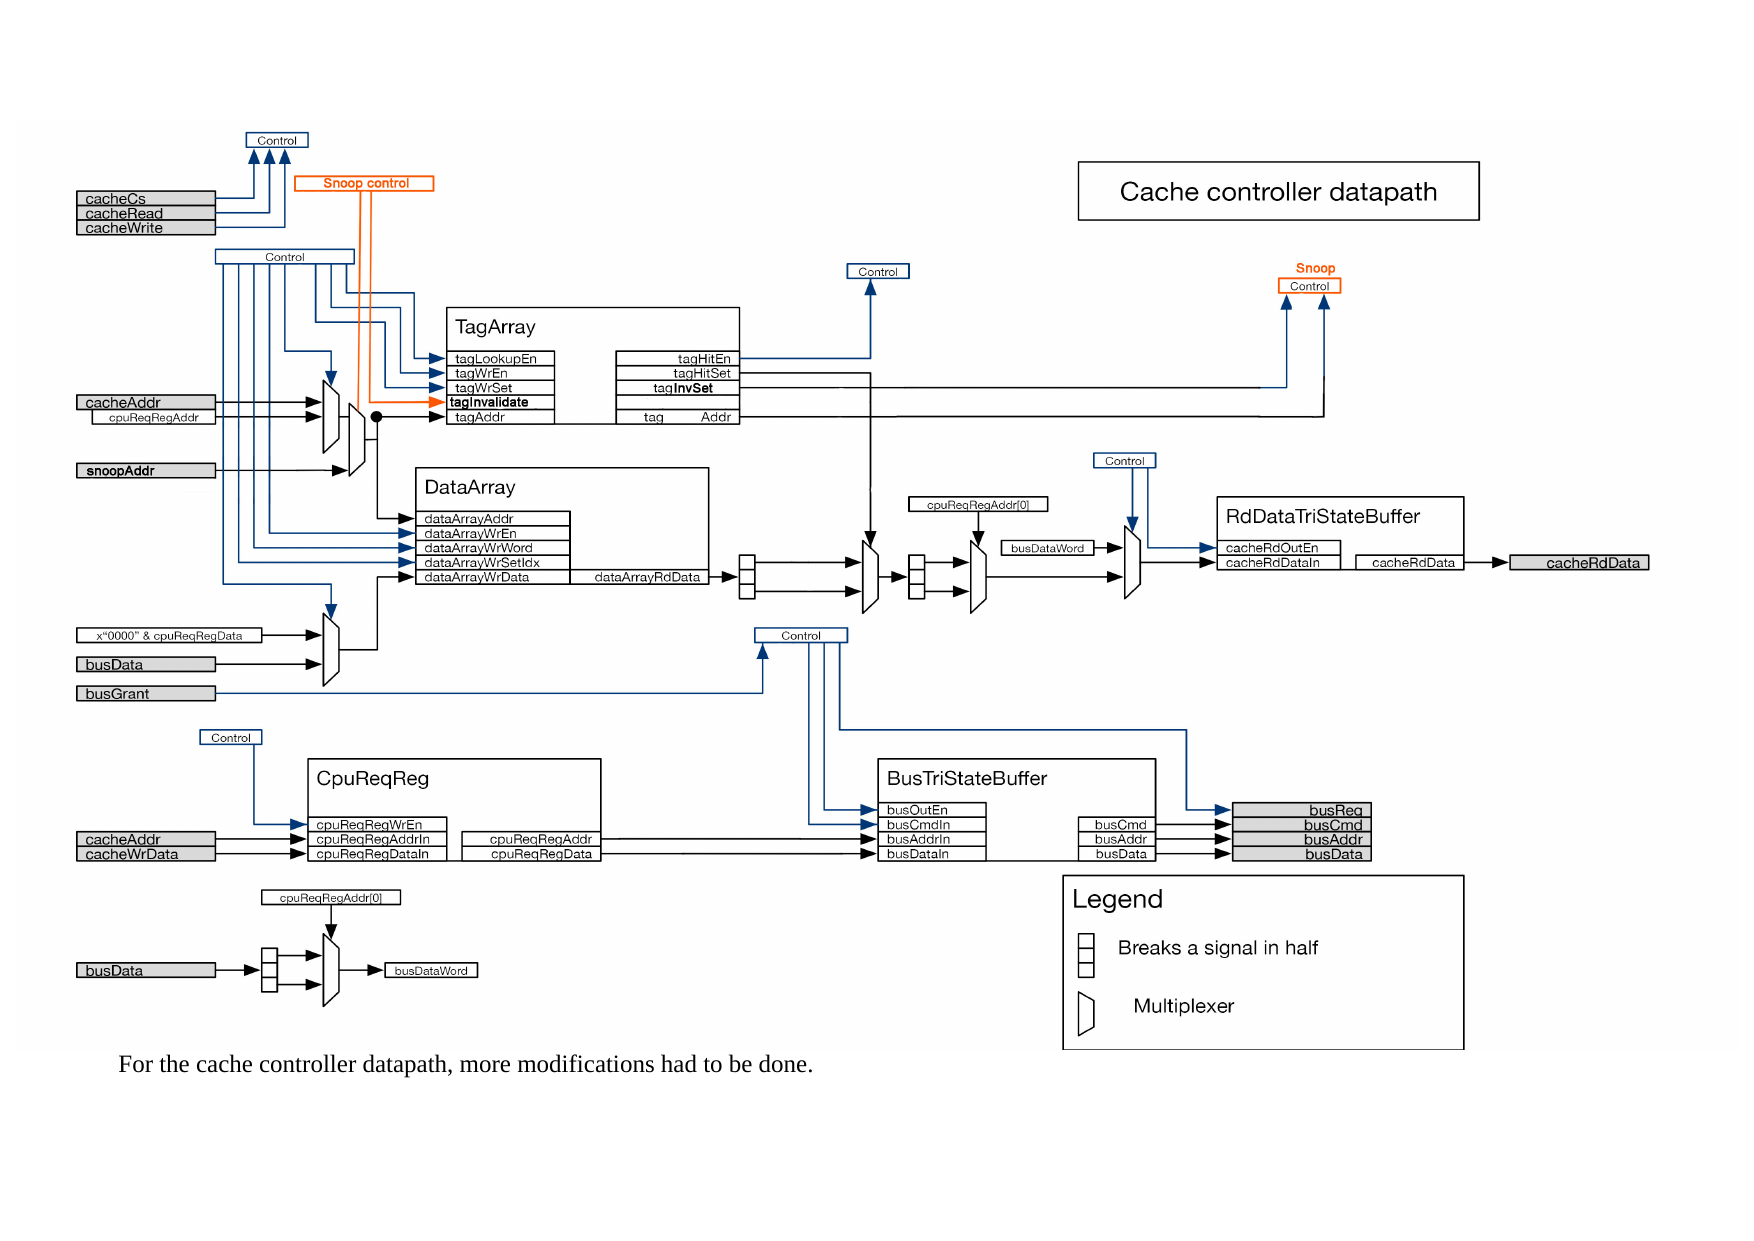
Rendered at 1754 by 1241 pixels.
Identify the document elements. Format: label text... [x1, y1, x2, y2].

text For the cache controller datapath, more modifications had to be done. [118, 1050, 1636, 1078]
picture [15, 118, 1741, 1050]
